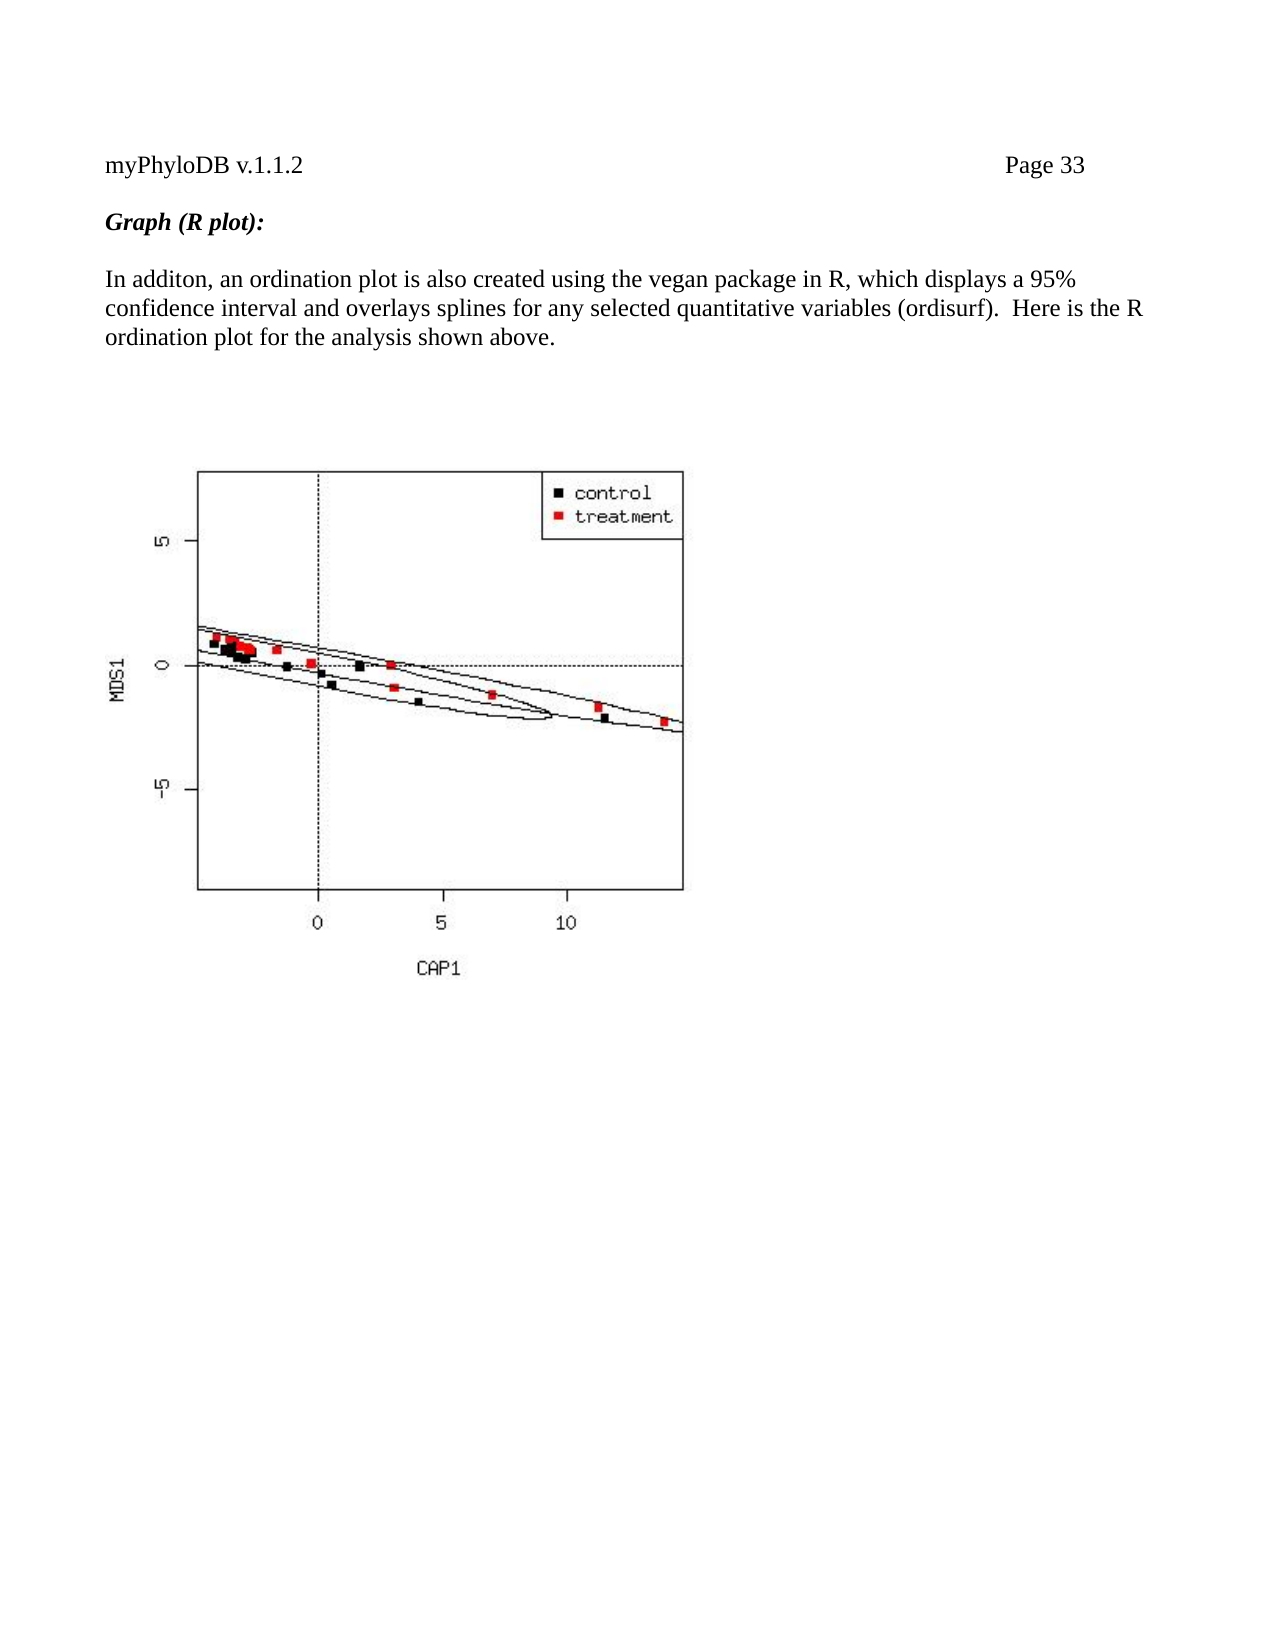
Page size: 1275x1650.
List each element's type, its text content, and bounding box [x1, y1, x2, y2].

text In additon, an ordination plot is also created using the vegan package in R, which displays a 95% confidence interval and overlays splines for any selected quantitative variables (ordisurf). Here is the R ordination plot for the analysis shown above. [105, 264, 1170, 351]
text Graph (R plot): [105, 207, 1170, 236]
picture [105, 379, 730, 1005]
